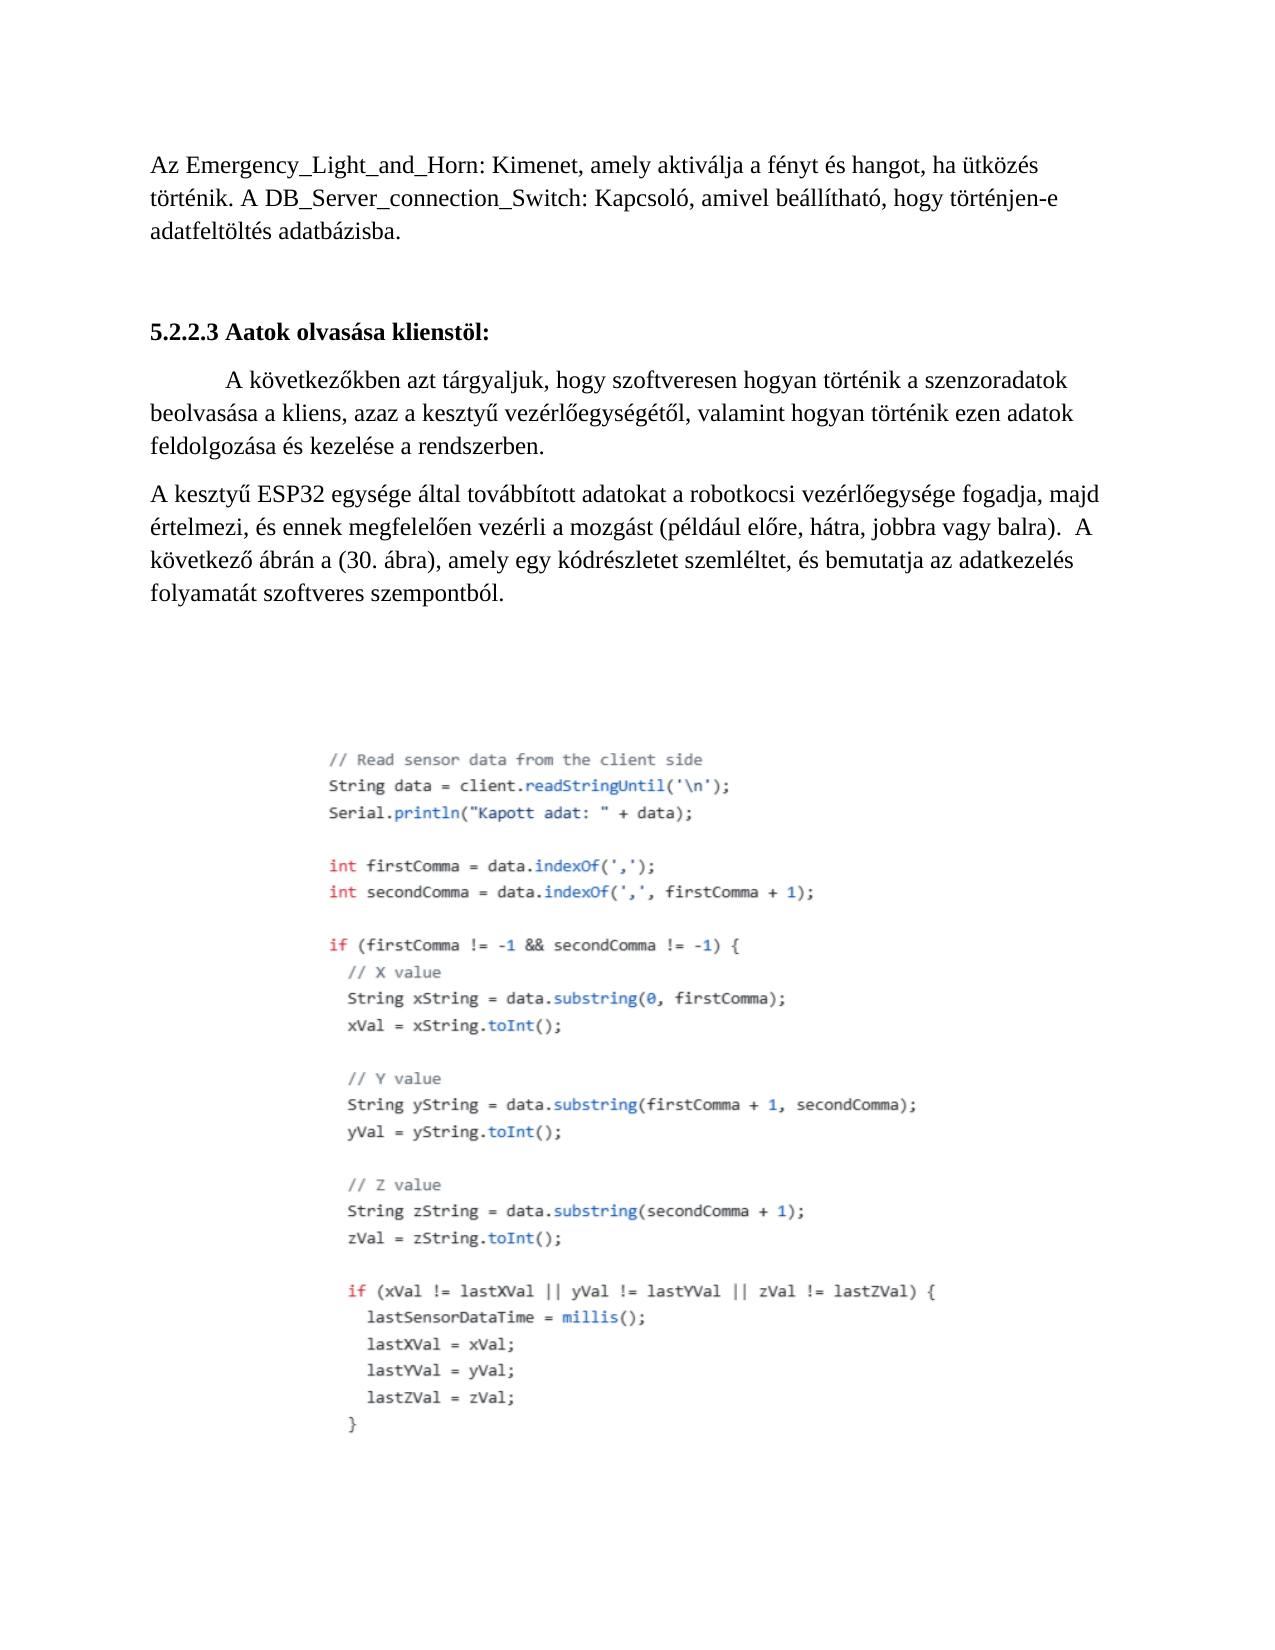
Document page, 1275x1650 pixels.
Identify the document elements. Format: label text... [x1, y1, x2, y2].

text 5.2.2.3 Aatok olvasása klienstöl: [150, 317, 1125, 346]
text A következőkben azt tárgyaljuk, hogy szoftveresen hogyan történik a szenzoradatok beolvasása a kliens, azaz a kesztyű vezérlőegységétől, valamint hogyan történik ezen adatok feldolgozása és kezelése a rendszerben. [150, 365, 1125, 460]
picture [309, 732, 966, 1443]
text A kesztyű ESP32 egysége által továbbított adatokat a robotkocsi vezérlőegysége fogadja, majd értelmezi, és ennek megfelelően vezérli a mozgást (például előre, hátra, jobbra vagy balra). A következő ábrán a (30. ábra), amely egy kódrészletet szemléltet, és bemutatja az adatkezelés folyamatát szoftveres szempontból. [150, 479, 1125, 606]
text Az Emergency_Light_and_Horn: Kimenet, amely aktiválja a fényt és hangot, ha ütközés történik. A DB_Server_connection_Switch: Kapcsoló, amivel beállítható, hogy történjen-e adatfeltöltés adatbázisba. [150, 150, 1125, 245]
